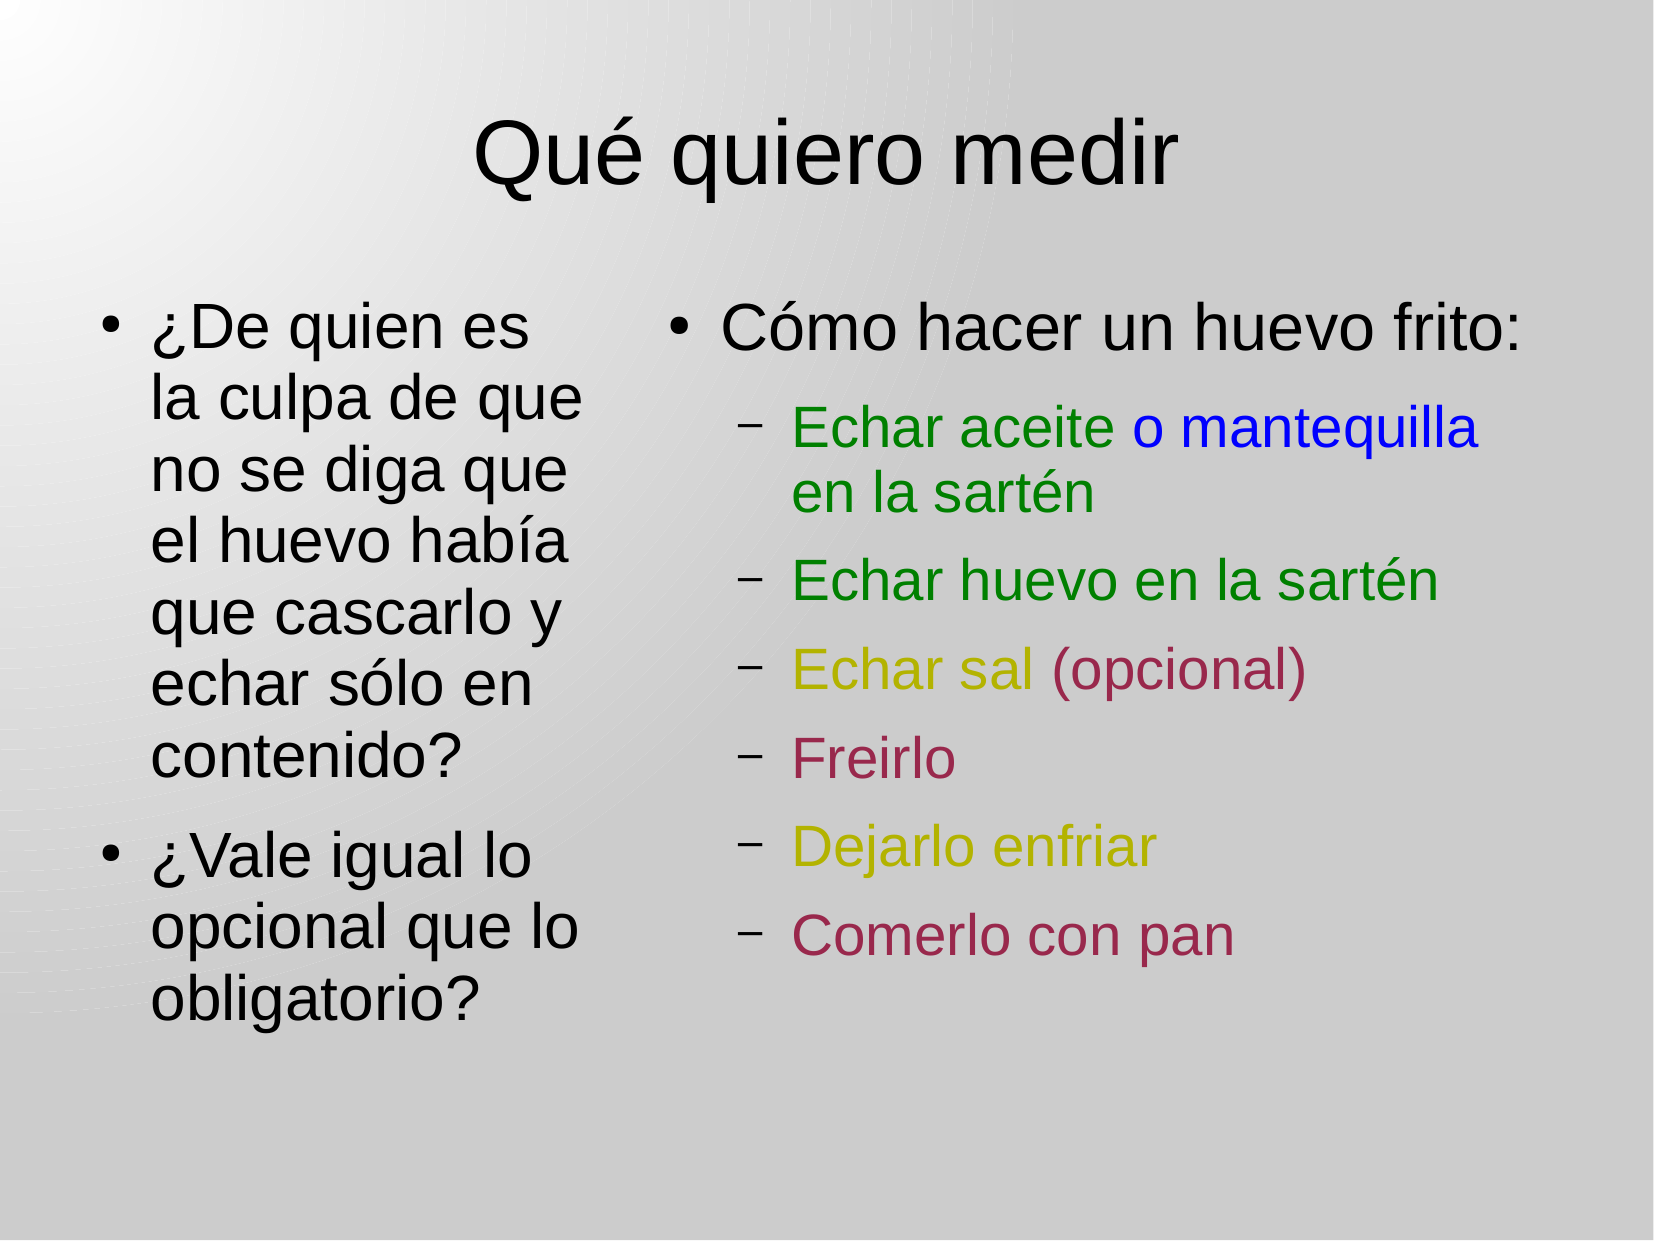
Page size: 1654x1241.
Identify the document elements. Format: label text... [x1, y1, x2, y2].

list ¿De quien es la culpa de que no se diga que el huevo había que cascarlo y echar sólo en contenido? ¿Vale igual lo opcional que lo obligatorio? [82, 290, 591, 1109]
list Cómo hacer un huevo frito: Echar aceite o mantequilla en la sartén Echar huevo en la sartén Echar sal (opcional) Freirlo Dejarlo enfriar Comerlo con pan [649, 290, 1539, 1109]
title Qué quiero medir [82, 49, 1571, 257]
